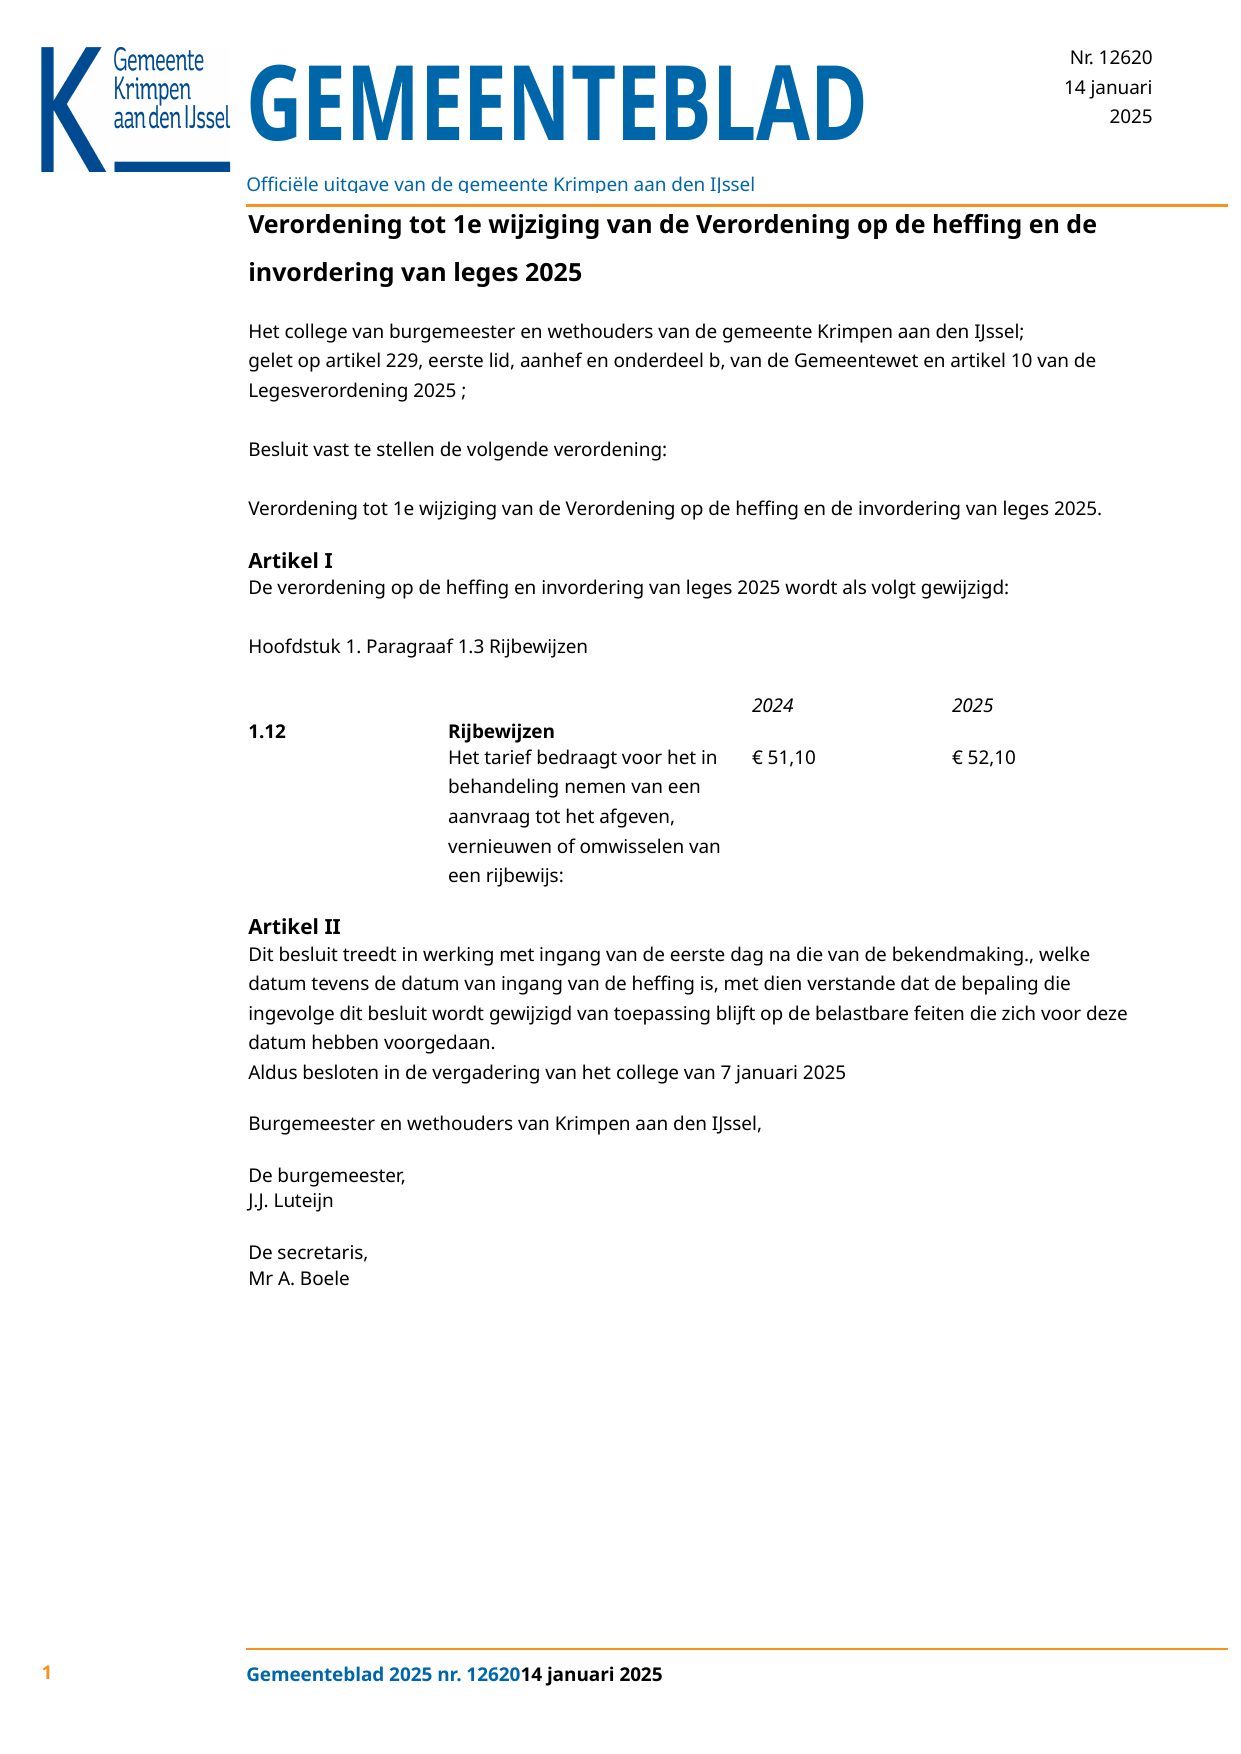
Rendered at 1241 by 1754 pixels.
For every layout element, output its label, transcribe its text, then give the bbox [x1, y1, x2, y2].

table_cell Rijbewijzen [448, 719, 752, 744]
text Dit besluit treedt in werking met ingang van de eerste dag na die van de bekendmaking., welke datum tevens de datum van ingang van de heffing is, met dien verstande dat de bepaling die ingevolge dit besluit wordt gewijzigd van toepassing blijft op de belastbare feiten die zich voor deze datum hebben voorgedaan. [248, 941, 1152, 1055]
text Mr A. Boele [248, 1265, 1152, 1291]
text Artikel I [248, 546, 1152, 574]
text De verordening op de heffing en invordering van leges 2025 wordt als volgt gewijzigd: [248, 574, 1152, 600]
text Aldus besloten in de vergadering van het college van 7 januari 2025 [248, 1059, 1152, 1085]
text Besluit vast te stellen de volgende verordening: [248, 436, 1152, 462]
table_cell [248, 744, 448, 888]
text gelet op artikel 229, eerste lid, aanhef en onderdeel b, van de Gemeentewet en artikel 10 van de Legesverordening 2025 ; [248, 347, 1152, 403]
table_header 2025 [952, 693, 1152, 718]
text Hoofdstuk 1. Paragraaf 1.3 Rijbewijzen [248, 633, 1152, 659]
text Verordening tot 1e wijziging van de Verordening op de heffing en de invordering van leges 2025 [248, 207, 1152, 288]
text De secretaris, [248, 1239, 1152, 1265]
table_header [448, 693, 752, 718]
table_cell € 52,10 [952, 744, 1152, 888]
picture [41, 47, 231, 172]
table_header [248, 693, 448, 718]
table_cell [752, 719, 952, 744]
table_cell [952, 719, 1152, 744]
text Artikel II [248, 912, 1152, 941]
text Burgemeester en wethouders van Krimpen aan den IJssel, [248, 1111, 1152, 1136]
table_cell € 51,10 [752, 744, 952, 888]
table_header 2024 [752, 693, 952, 718]
text Verordening tot 1e wijziging van de Verordening op de heffing en de invordering van leges 2025. [248, 495, 1152, 521]
text De burgemeester, [248, 1162, 1152, 1188]
table_cell 1.12 [248, 719, 448, 744]
text J.J. Luteijn [248, 1188, 1152, 1213]
table_cell Het tarief bedraagt voor het in behandeling nemen van een aanvraag tot het afgeven, vernieuwen of omwisselen van een rijbewijs: [448, 744, 752, 888]
text Het college van burgemeester en wethouders van de gemeente Krimpen aan den IJssel; [248, 318, 1152, 344]
